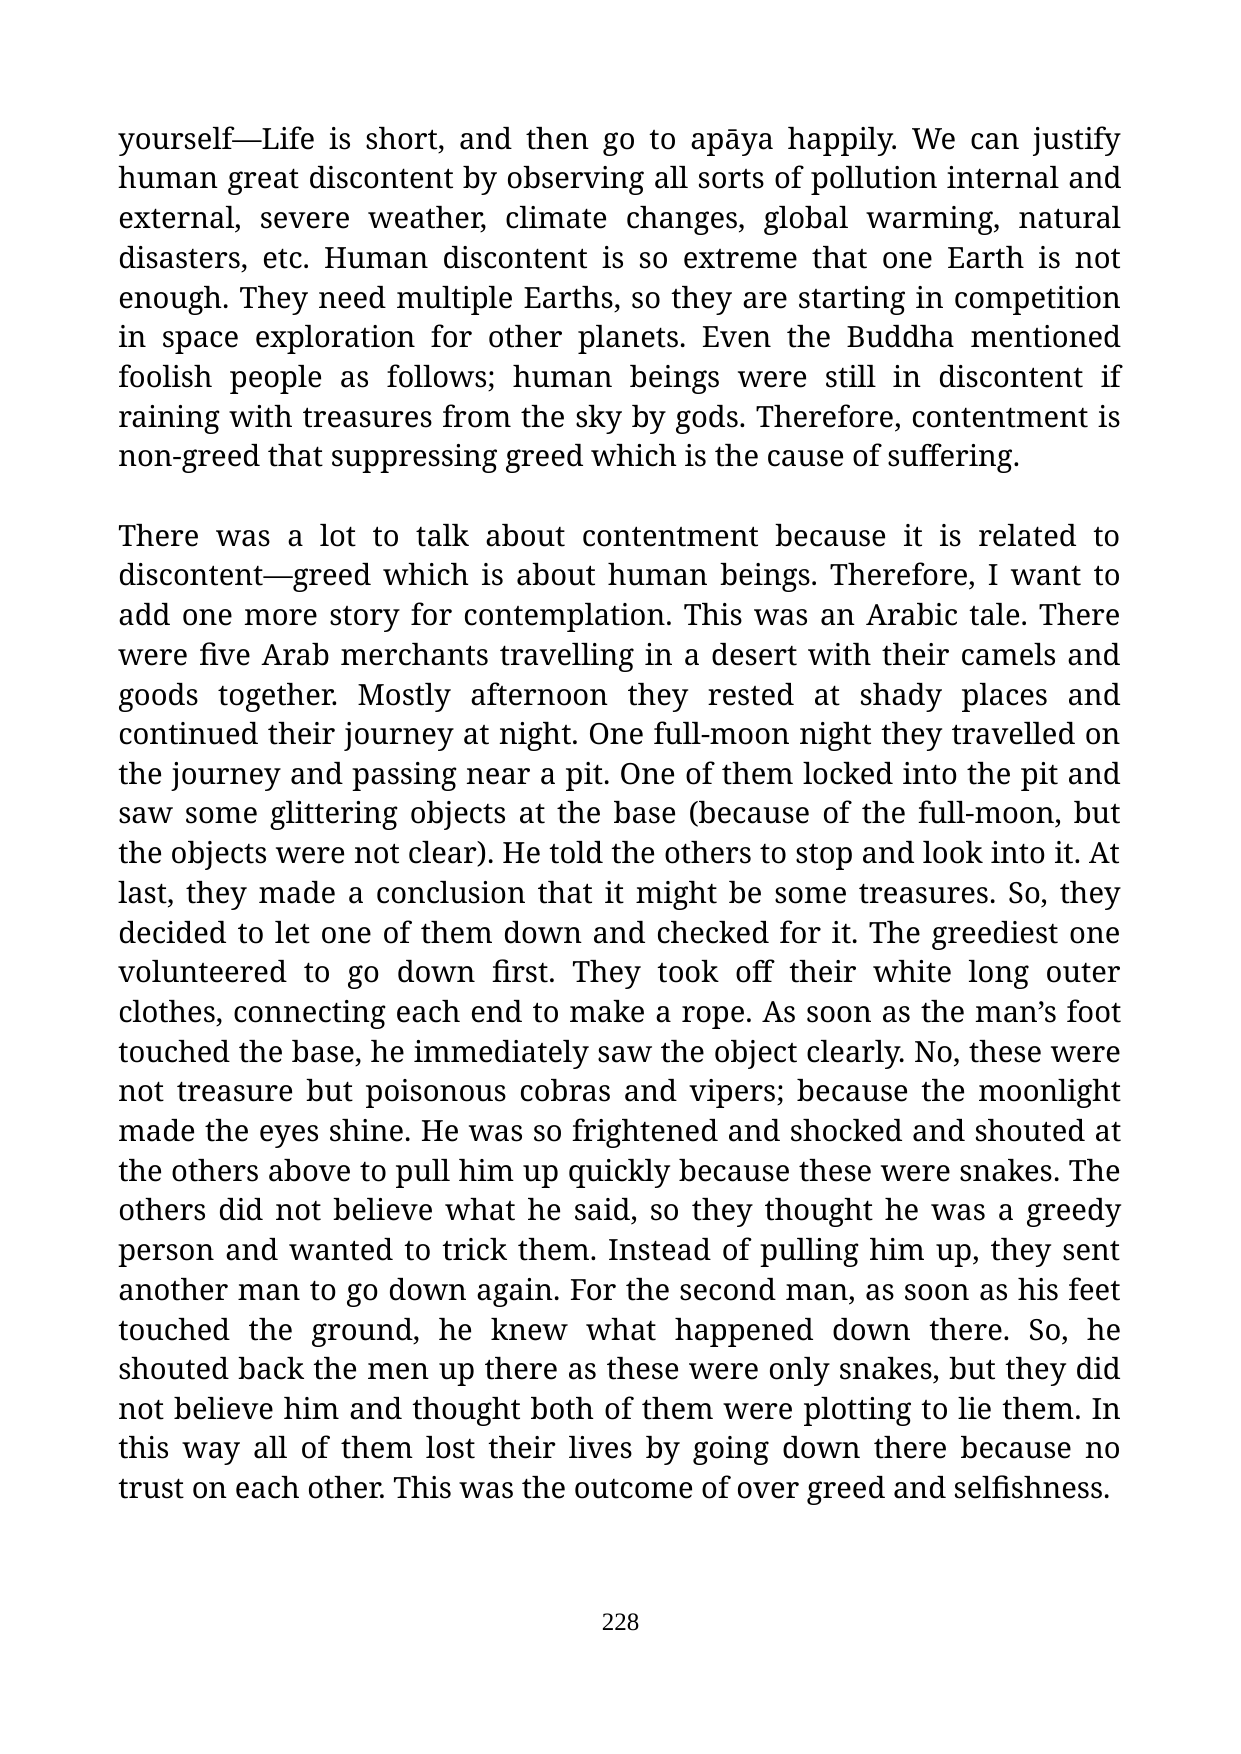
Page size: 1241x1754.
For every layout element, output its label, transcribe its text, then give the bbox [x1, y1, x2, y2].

text yourself—Life is short, and then go to apāya happily. We can justify human great discontent by observing all sorts of pollution internal and external, severe weather, climate changes, global warming, natural disasters, etc. Human discontent is so extreme that one Earth is not enough. They need multiple Earths, so they are starting in competition in space exploration for other planets. Even the Buddha mentioned foolish people as follows; human beings were still in discontent if raining with treasures from the sky by gods. Therefore, contentment is non-greed that suppressing greed which is the cause of suffering. [118, 118, 1122, 475]
text There was a lot to talk about contentment because it is related to discontent—greed which is about human beings. Therefore, I want to add one more story for contemplation. This was an Arabic tale. There were five Arab merchants travelling in a desert with their camels and goods together. Mostly afternoon they rested at shady places and continued their journey at night. One full-moon night they travelled on the journey and passing near a pit. One of them locked into the pit and saw some glittering objects at the base (because of the full-moon, but the objects were not clear). He told the others to stop and look into it. At last, they made a conclusion that it might be some treasures. So, they decided to let one of them down and checked for it. The greediest one volunteered to go down first. They took off their white long outer clothes, connecting each end to make a rope. As soon as the man’s foot touched the base, he immediately saw the object clearly. No, these were not treasure but poisonous cobras and vipers; because the moonlight made the eyes shine. He was so frightened and shocked and shouted at the others above to pull him up quickly because these were snakes. The others did not believe what he said, so they thought he was a greedy person and wanted to trick them. Instead of pulling him up, they sent another man to go down again. For the second man, as soon as his feet touched the ground, he knew what happened down there. So, he shouted back the men up there as these were only snakes, but they did not believe him and thought both of them were plotting to lie them. In this way all of them lost their lives by going down there because no trust on each other. This was the outcome of over greed and selfishness. [118, 515, 1122, 1507]
